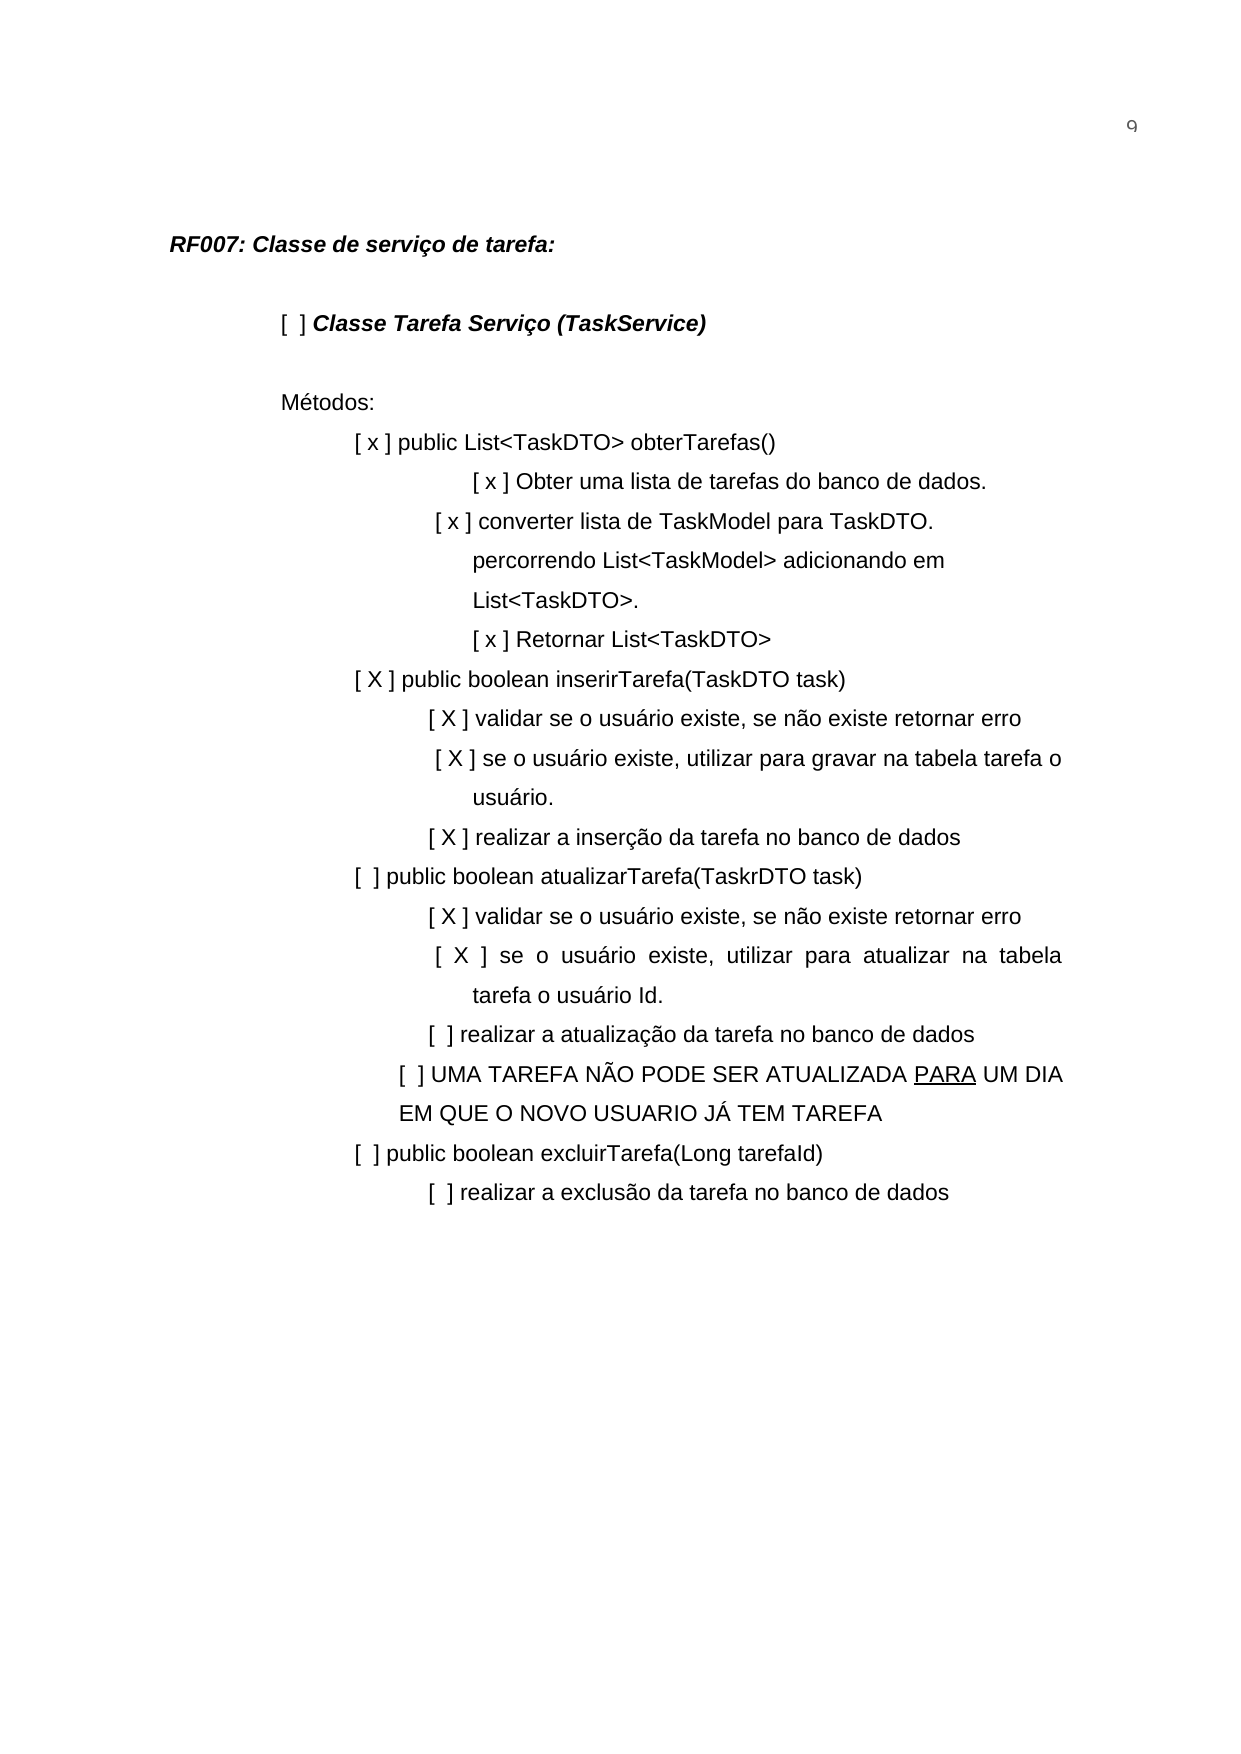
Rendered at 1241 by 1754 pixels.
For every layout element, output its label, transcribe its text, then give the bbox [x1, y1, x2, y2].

list [ x ] converter lista de TaskModel para TaskDTO. percorrendo List<TaskModel> adicionando em List<TaskDTO>. [435, 508, 1063, 613]
list [ ] UMA TAREFA NÃO PODE SER ATUALIZADA PARA UM DIA EM QUE O NOVO USUARIO JÁ TEM TAREFA [398, 1061, 1063, 1126]
list [ ] public boolean excluirTarefa(Long tarefaId) [169, 1139, 1063, 1166]
list Métodos: [169, 389, 1063, 416]
list [ x ] Retornar List<TaskDTO> [428, 626, 1063, 653]
list [ x ] Obter uma lista de tarefas do banco de dados. [428, 468, 1063, 495]
list [ X ] se o usuário existe, utilizar para gravar na tabela tarefa o usuário. [435, 745, 1063, 811]
list [ ] realizar a atualização da tarefa no banco de dados [169, 1021, 1063, 1047]
list RF007: Classe de serviço de tarefa: [169, 231, 1063, 258]
list [ ] Classe Tarefa Serviço (TaskService) [177, 310, 1063, 337]
list [ ] public boolean atualizarTarefa(TaskrDTO task) [169, 863, 1063, 889]
list [ x ] public List<TaskDTO> obterTarefas() [169, 429, 1063, 455]
list [ X ] validar se o usuário existe, se não existe retornar erro [169, 705, 1063, 732]
list [ X ] realizar a inserção da tarefa no banco de dados [169, 824, 1063, 850]
list [ ] realizar a exclusão da tarefa no banco de dados [169, 1179, 1063, 1205]
list [ X ] se o usuário existe, utilizar para atualizar na tabela tarefa o usuário Id. [435, 942, 1063, 1008]
list [ X ] public boolean inserirTarefa(TaskDTO task) [169, 666, 1063, 692]
list [ X ] validar se o usuário existe, se não existe retornar erro [169, 903, 1063, 929]
